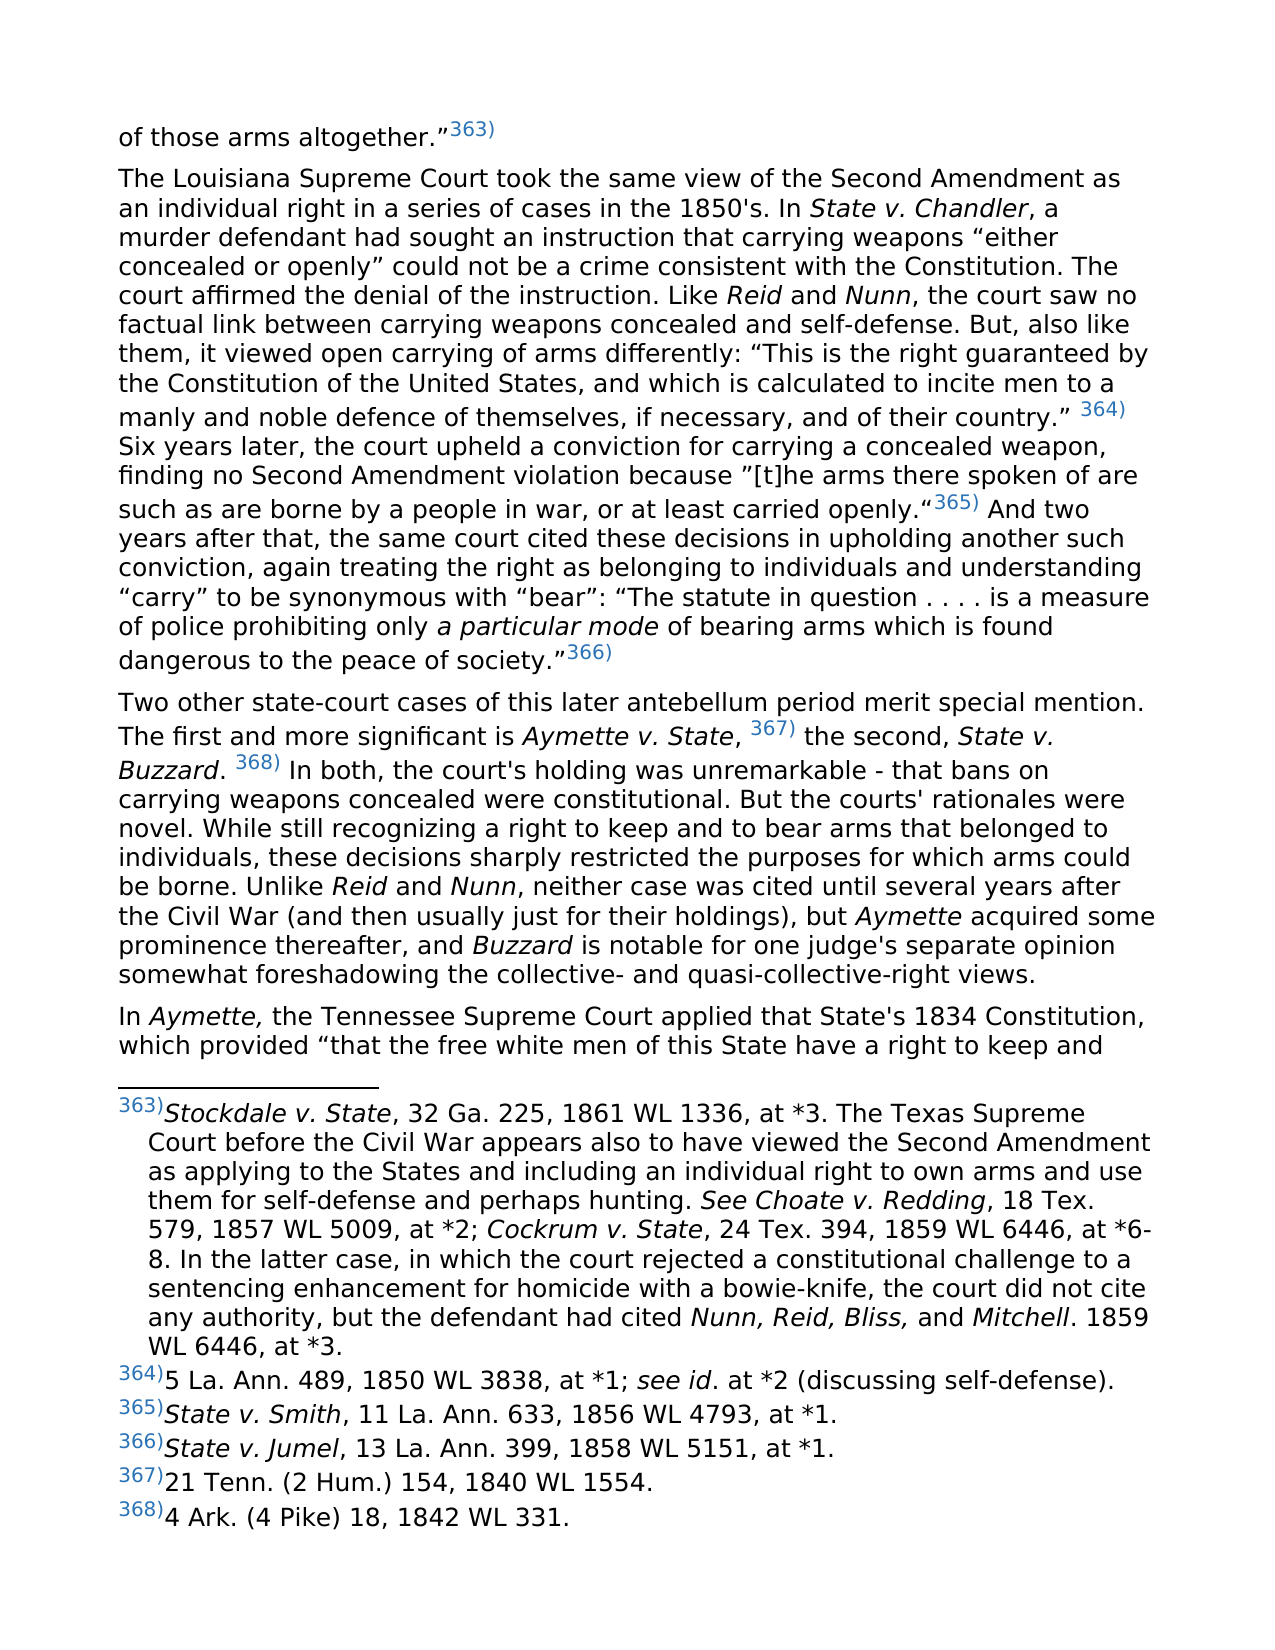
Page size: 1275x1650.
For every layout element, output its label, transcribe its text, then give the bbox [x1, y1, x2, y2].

text 5 La. Ann. 489, 1850 WL 3838, at *1; see id. at *2 (discussing self-defense). [118, 1362, 1157, 1396]
text Stockdale v. State, 32 Ga. 225, 1861 WL 1336, at *3. The Texas Supreme Court before the Civil War appears also to have viewed the Second Amendment as applying to the States and including an individual right to own arms and use them for self-defense and perhaps hunting. See Choate v. Redding, 18 Tex. 579, 1857 WL 5009, at *2; Cockrum v. State, 24 Tex. 394, 1859 WL 6446, at *6-8. In the latter case, in which the court rejected a constitutional challenge to a sentencing enhancement for homicide with a bowie-knife, the court did not cite any authority, but the defendant had cited Nunn, Reid, Bliss, and Mitchell. 1859 WL 6446, at *3. [118, 1094, 1157, 1362]
text 21 Tenn. (2 Hum.) 154, 1840 WL 1554. [118, 1464, 1157, 1498]
text In Aymette, the Tennessee Supreme Court applied that State's 1834 Constitution, which provided “that the free white men of this State have a right to keep and [118, 1002, 1157, 1060]
text of those arms altogether.” [118, 118, 1157, 152]
text Two other state-court cases of this later antebellum period merit special mention. The first and more significant is Aymette v. State, the second, State v. Buzzard. In both, the court's holding was unremarkable - that bans on carrying weapons concealed were constitutional. But the courts' rationales were novel. While still recognizing a right to keep and to bear arms that belonged to individuals, these decisions sharply restricted the purposes for which arms could be borne. Unlike Reid and Nunn, neither case was cited until several years after the Civil War (and then usually just for their holdings), but Aymette acquired some prominence thereafter, and Buzzard is notable for one judge's separate opinion somewhat foreshadowing the collective- and quasi-collective-right views. [118, 688, 1157, 989]
text The Louisiana Supreme Court took the same view of the Second Amendment as an individual right in a series of cases in the 1850's. In State v. Chandler, a murder defendant had sought an instruction that carrying weapons “either concealed or openly” could not be a crime consistent with the Constitution. The court affirmed the denial of the instruction. Like Reid and Nunn, the court saw no factual link between carrying weapons concealed and self-defense. But, also like them, it viewed open carrying of arms differently: “This is the right guaranteed by the Constitution of the United States, and which is calculated to incite men to a manly and noble defence of themselves, if necessary, and of their country.” Six years later, the court upheld a conviction for carrying a concealed weapon, finding no Second Amendment violation because ”[t]he arms there spoken of are such as are borne by a people in war, or at least carried openly.“ And two years after that, the same court cited these decisions in upholding another such conviction, again treating the right as belonging to individuals and understanding “carry” to be synonymous with “bear”: “The statute in question . . . . is a measure of police prohibiting only a particular mode of bearing arms which is found dangerous to the peace of society.” [118, 165, 1157, 675]
text 4 Ark. (4 Pike) 18, 1842 WL 331. [118, 1498, 1157, 1532]
text State v. Smith, 11 La. Ann. 633, 1856 WL 4793, at *1. [118, 1396, 1157, 1430]
text State v. Jumel, 13 La. Ann. 399, 1858 WL 5151, at *1. [118, 1430, 1157, 1464]
